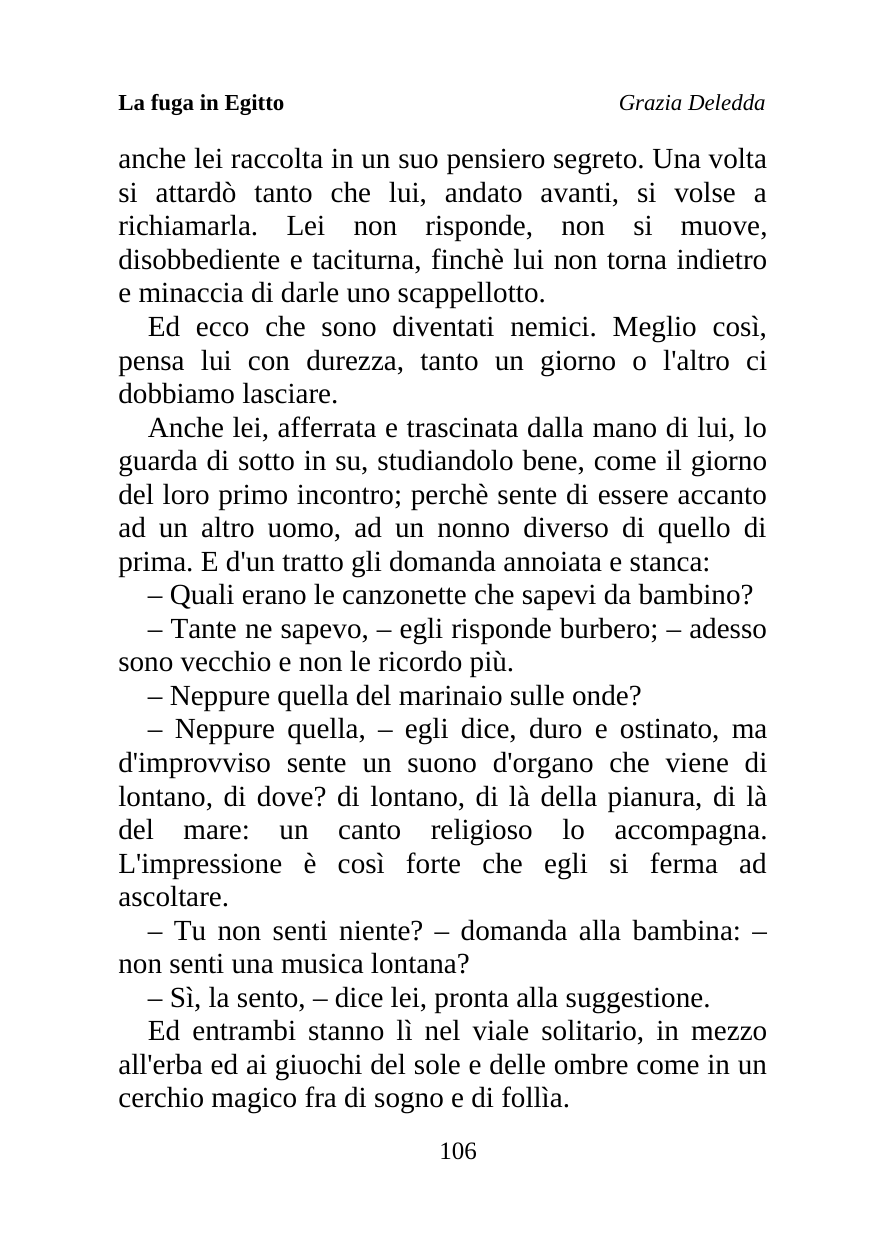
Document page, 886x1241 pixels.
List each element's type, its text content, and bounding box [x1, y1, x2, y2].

text Ed entrambi stanno lì nel viale solitario, in mezzo all'erba ed ai giuochi del sole e delle ombre come in un cerchio magico fra di sogno e di follìa. [118, 1013, 768, 1114]
text – Tu non senti niente? – domanda alla bambina: – non senti una musica lontana? [118, 913, 768, 980]
text Anche lei, afferrata e trascinata dalla mano di lui, lo guarda di sotto in su, studiandolo bene, come il giorno del loro primo incontro; perchè sente di essere accanto ad un altro uomo, ad un nonno diverso di quello di prima. E d'un tratto gli domanda annoiata e stanca: [118, 410, 768, 577]
text – Neppure quella, – egli dice, duro e ostinato, ma d'improvviso sente un suono d'organo che viene di lontano, di dove? di lontano, di là della pianura, di là del mare: un canto religioso lo accompagna. L'impressione è così forte che egli si ferma ad ascoltare. [118, 712, 768, 913]
text anche lei raccolta in un suo pensiero segreto. Una volta si attardò tanto che lui, andato avanti, si volse a richiamarla. Lei non risponde, non si muove, disobbediente e taciturna, finchè lui non torna indietro e minaccia di darle uno scappellotto. [118, 141, 768, 309]
text Ed ecco che sono diventati nemici. Meglio così, pensa lui con durezza, tanto un giorno o l'altro ci dobbiamo lasciare. [118, 309, 768, 410]
text – Neppure quella del marinaio sulle onde? [118, 678, 768, 712]
text – Sì, la sento, – dice lei, pronta alla suggestione. [118, 980, 768, 1013]
text – Quali erano le canzonette che sapevi da bambino? [118, 577, 768, 611]
text – Tante ne sapevo, – egli risponde burbero; – adesso sono vecchio e non le ricordo più. [118, 611, 768, 678]
